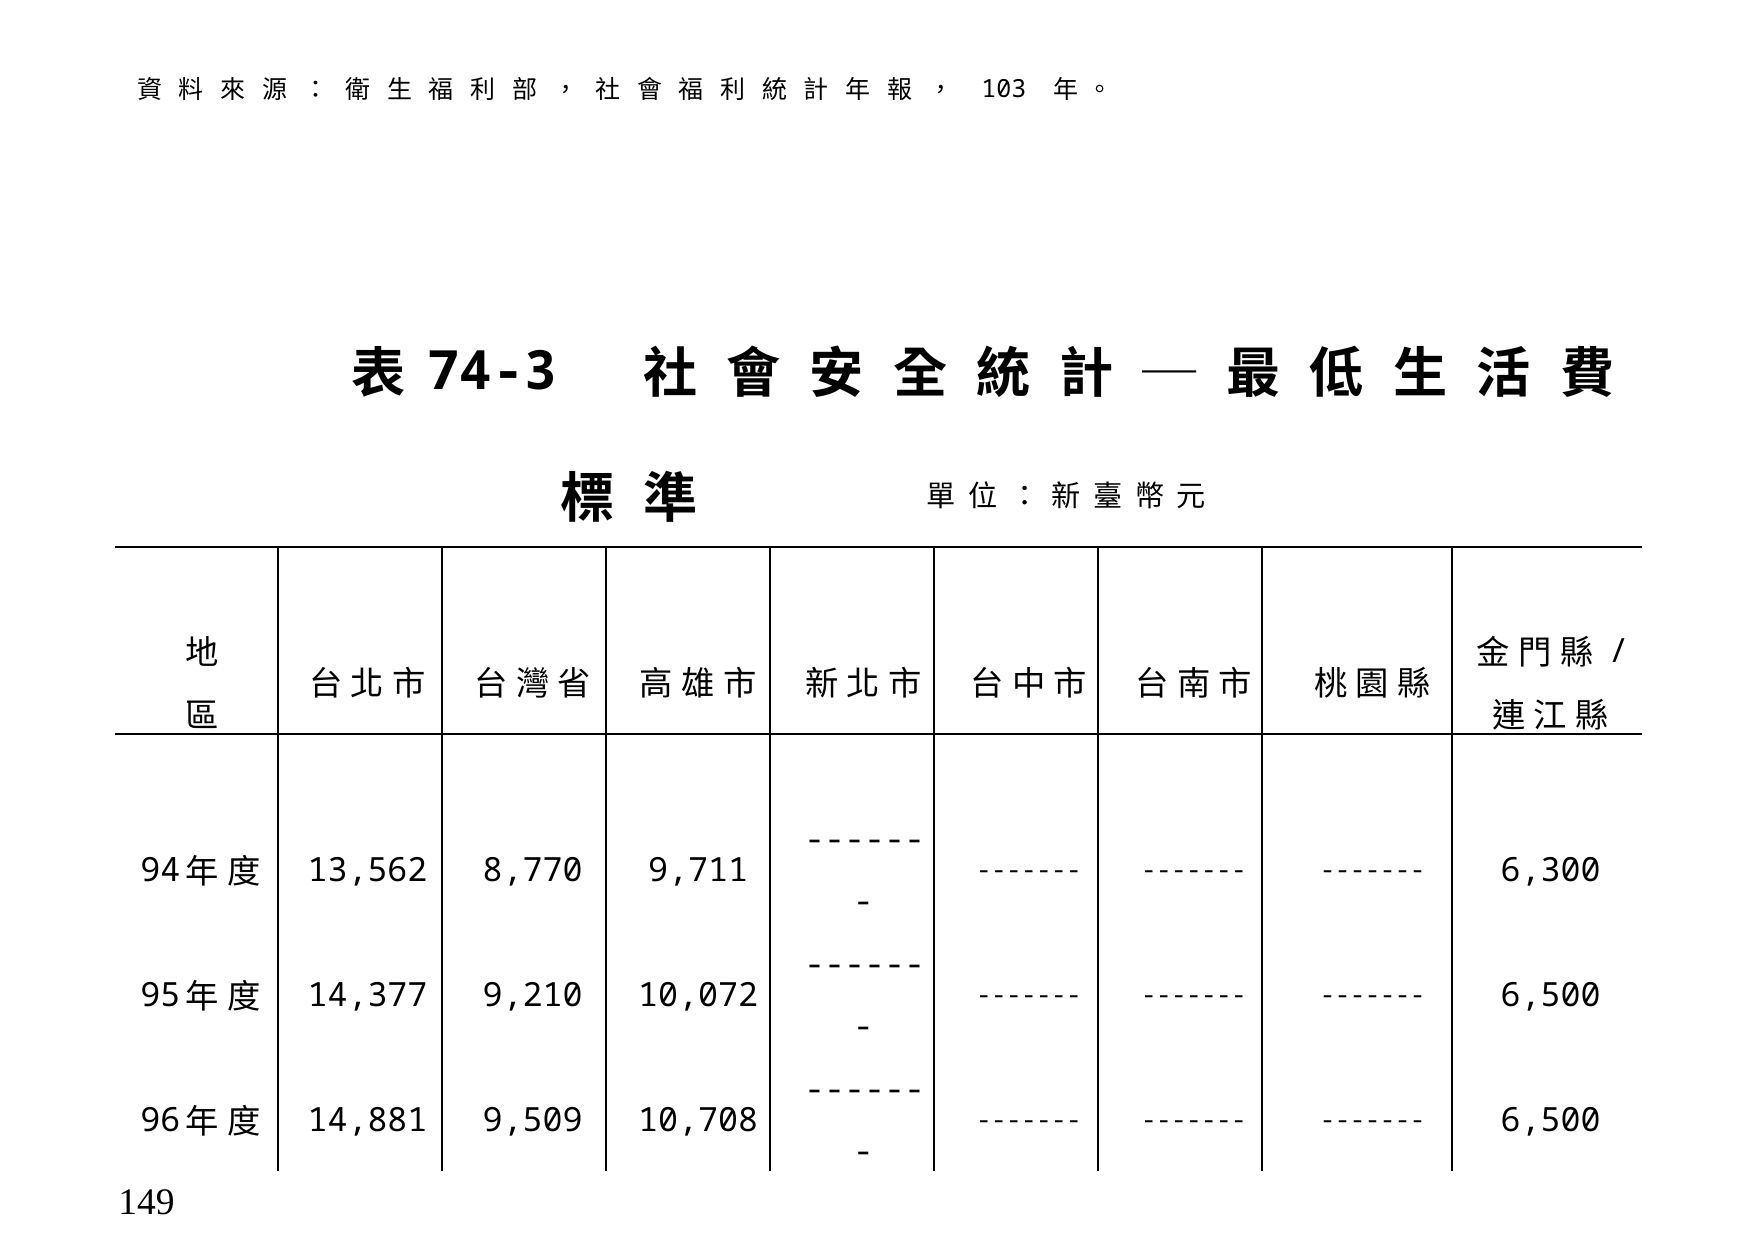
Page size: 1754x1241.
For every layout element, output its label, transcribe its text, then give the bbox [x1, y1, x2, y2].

table_cell 13,562 [279, 735, 441, 921]
table_header 高雄市 [607, 548, 769, 733]
table_cell 6,500 [1453, 921, 1642, 1046]
table_header 台灣省 [443, 548, 605, 733]
table_cell 9,509 [443, 1046, 605, 1171]
table_cell 9,210 [443, 921, 605, 1046]
table_cell ------- [771, 1046, 933, 1171]
text 資料來源：衛生福利部，社會福利統計年報，103年。 [128, 46, 1628, 108]
table_cell ------- [771, 735, 933, 921]
table_cell 6,500 [1453, 1046, 1642, 1171]
table_cell 8,770 [443, 735, 605, 921]
table_cell 10,072 [607, 921, 769, 1046]
text 表74-3 社會安全統計─最低生活費標準 單位：新臺幣元 [128, 296, 1628, 546]
table_cell 95年度 [115, 921, 277, 1046]
table_cell ------- [1099, 1046, 1261, 1171]
table_cell ------- [1099, 921, 1261, 1046]
table_cell 96年度 [115, 1046, 277, 1171]
table_header 台南市 [1099, 548, 1261, 733]
table_cell ------- [935, 1046, 1097, 1171]
table_cell ------- [1099, 735, 1261, 921]
table_cell ------- [935, 735, 1097, 921]
table_cell 6,300 [1453, 735, 1642, 921]
table_cell 14,881 [279, 1046, 441, 1171]
table_header 金門縣/ 連江縣 [1453, 548, 1642, 733]
table_cell ------- [1263, 735, 1451, 921]
table_cell ------- [935, 921, 1097, 1046]
table_cell 94年度 [115, 735, 277, 921]
table_cell 9,711 [607, 735, 769, 921]
table_cell 14,377 [279, 921, 441, 1046]
table_header 地 區 [115, 548, 277, 733]
table_cell ------- [771, 921, 933, 1046]
table_cell 10,708 [607, 1046, 769, 1171]
table_cell ------- [1263, 921, 1451, 1046]
table_header 台中市 [935, 548, 1097, 733]
table_header 桃園縣 [1263, 548, 1451, 733]
table_cell ------- [1263, 1046, 1451, 1171]
table_header 新北市 [771, 548, 933, 733]
table_header 台北市 [279, 548, 441, 733]
